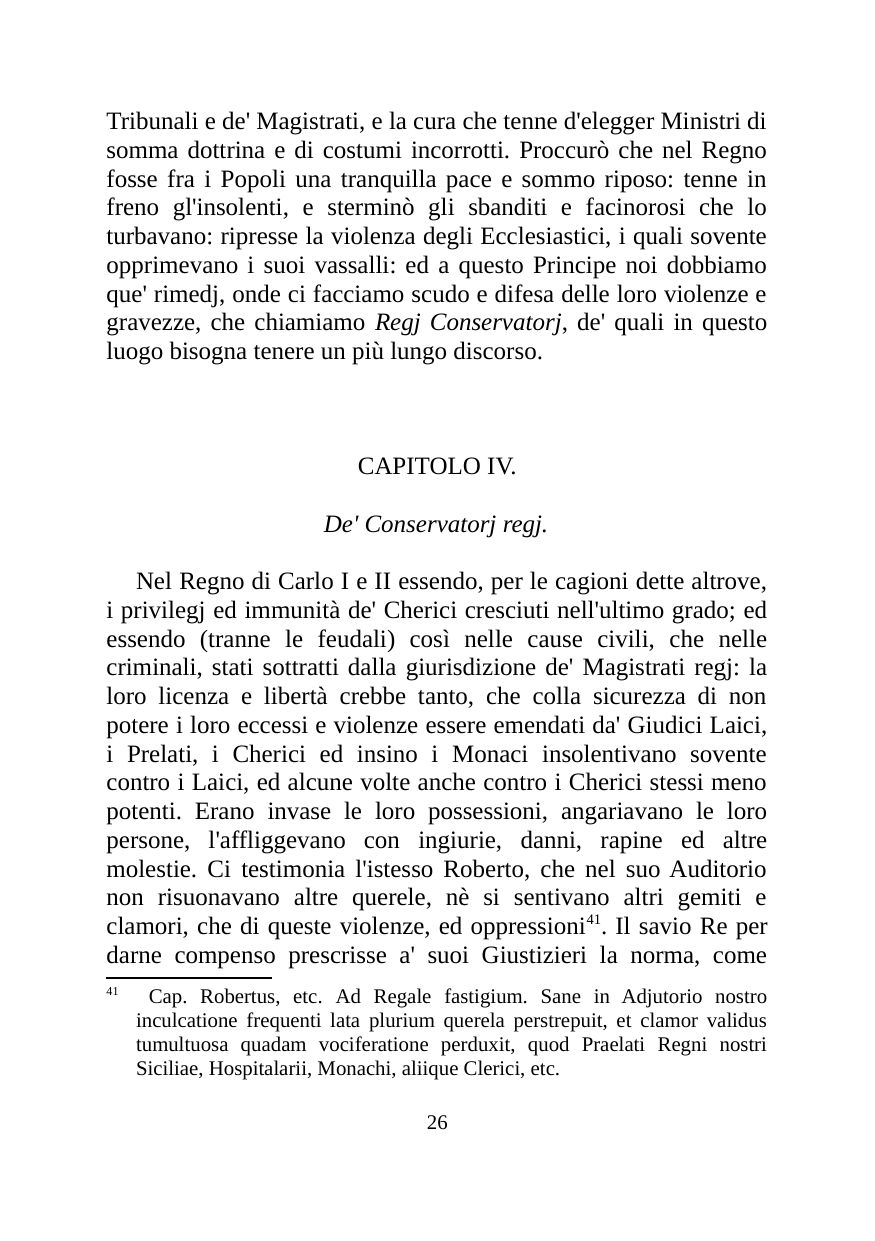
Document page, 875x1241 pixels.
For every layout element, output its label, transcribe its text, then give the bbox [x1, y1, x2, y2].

text De' Conservatorj regj. [106, 509, 768, 537]
text Nel Regno di Carlo I e II essendo, per le cagioni dette altrove, i privilegj ed immunità de' Cherici cresciuti nell'ultimo grado; ed essendo (tranne le feudali) così nelle cause civili, che nelle criminali, stati sottratti dalla giurisdizione de' Magistrati regj: la loro licenza e libertà crebbe tanto, che colla sicurezza di non potere i loro eccessi e violenze essere emendati da' Giudici Laici, i Prelati, i Cherici ed insino i Monaci insolentivano sovente contro i Laici, ed alcune volte anche contro i Cherici stessi meno potenti. Erano invase le loro possessioni, angariavano le loro persone, l'affliggevano con ingiurie, danni, rapine ed altre molestie. Ci testimonia l'istesso Roberto, che nel suo Auditorio non risuonavano altre querele, nè si sentivano altri gemiti e clamori, che di queste violenze, ed oppressioni. Il savio Re per darne compenso prescrisse a' suoi Giustizieri la norma, come [106, 566, 768, 969]
text Cap. Robertus, etc. Ad Regale fastigium. Sane in Adjutorio nostro inculcatione frequenti lata plurium querela perstrepuit, et clamor validus tumultuosa quadam vociferatione perduxit, quod Praelati Regni nostri Siciliae, Hospitalarii, Monachi, aliique Clerici, etc. [106, 984, 768, 1080]
text Tribunali e de' Magistrati, e la cura che tenne d'elegger Ministri di somma dottrina e di costumi incorrotti. Proccurò che nel Regno fosse fra i Popoli una tranquilla pace e sommo riposo: tenne in freno gl'insolenti, e sterminò gli sbanditi e facinorosi che lo turbavano: ripresse la violenza degli Ecclesiastici, i quali sovente opprimevano i suoi vassalli: ed a questo Principe noi dobbiamo que' rimedj, onde ci facciamo scudo e difesa delle loro violenze e gravezze, che chiamiamo Regj Conservatorj, de' quali in questo luogo bisogna tenere un più lungo discorso. [106, 106, 768, 365]
text CAPITOLO IV. [106, 451, 768, 480]
